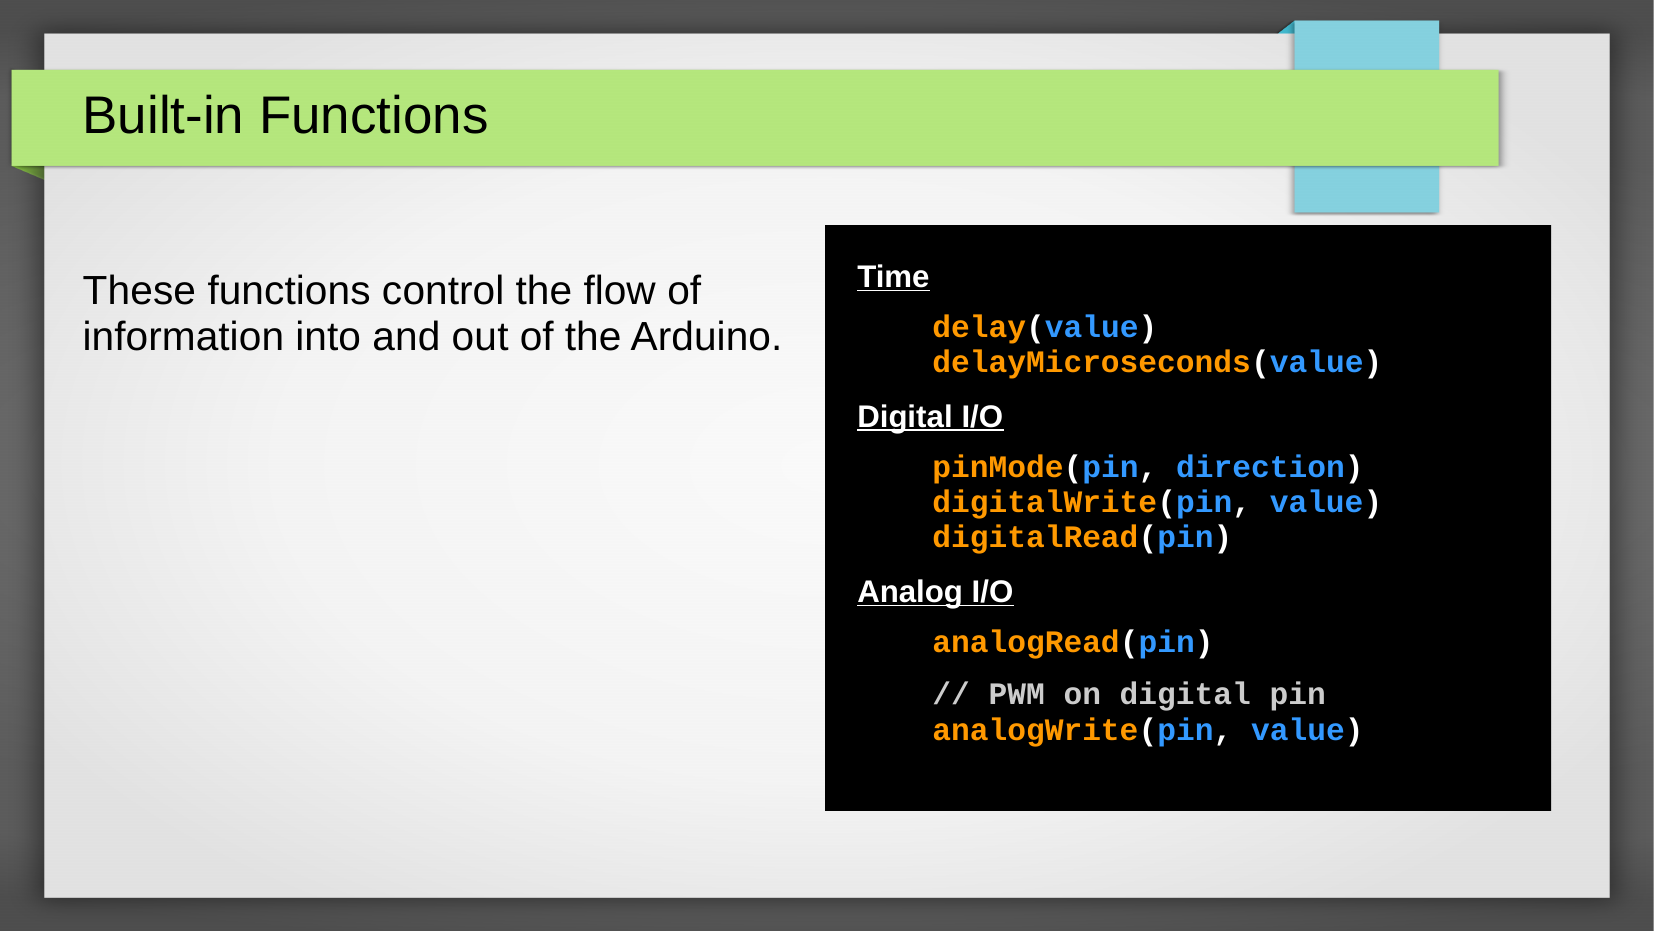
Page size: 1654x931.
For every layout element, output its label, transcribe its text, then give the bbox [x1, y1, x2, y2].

picture [0, 0, 1654, 931]
list These functions control the flow of information into and out of the Arduino. [82, 221, 809, 761]
title Built-in Functions [82, 70, 1264, 160]
list Time delay(value) delayMicroseconds(value) Digital I/O pinMode(pin, direction) digitalWrite(pin, value) digitalRead(pin) Analog I/O analogRead(pin) // PWM on digital pin analogWrite(pin, value) [825, 225, 1552, 811]
